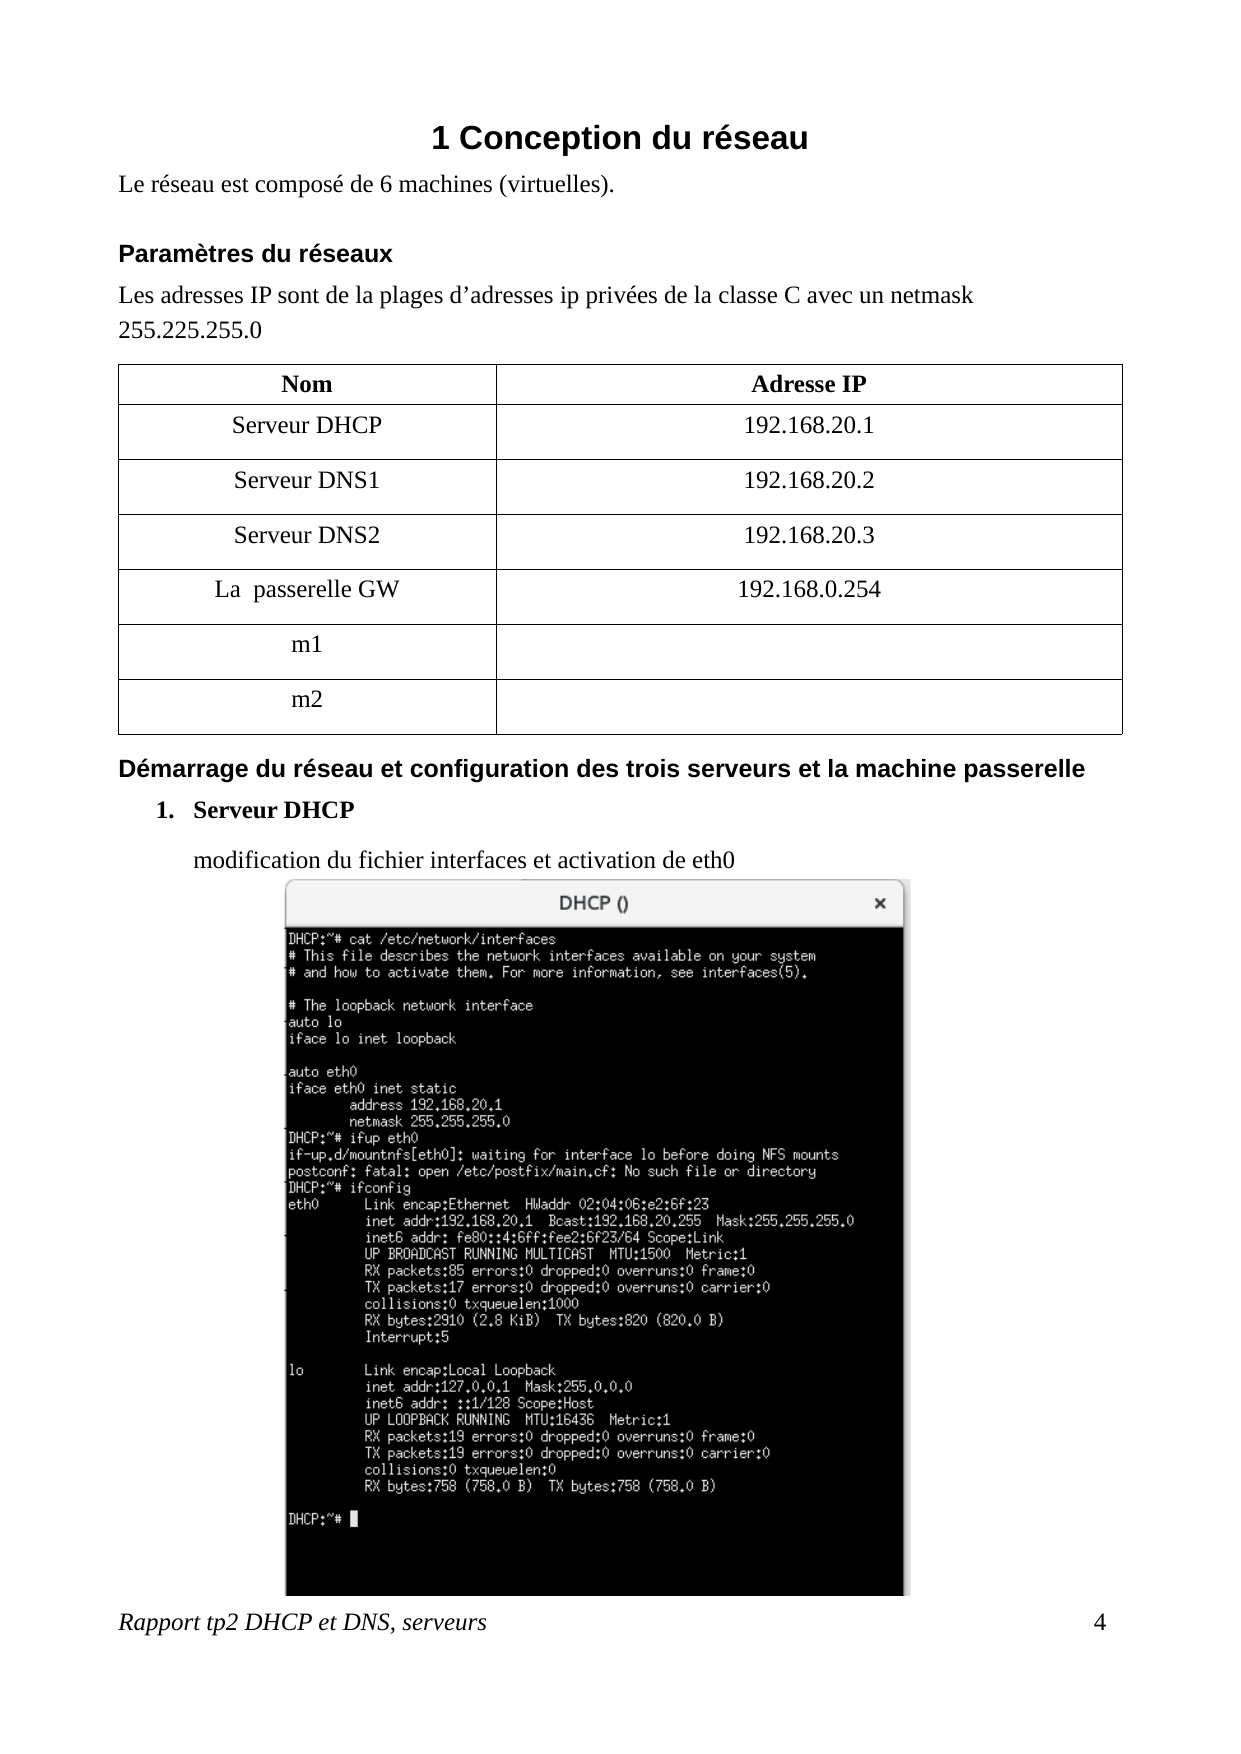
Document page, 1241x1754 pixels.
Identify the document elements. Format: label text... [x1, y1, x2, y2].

table_cell [497, 680, 1122, 733]
subtitle 1 Conception du réseau [118, 118, 1122, 157]
table_cell 192.168.0.254 [497, 570, 1122, 624]
text Le réseau est composé de 6 machines (virtuelles). [118, 169, 1122, 198]
table_cell Serveur DHCP [119, 405, 496, 459]
table_cell m1 [119, 625, 496, 678]
table_cell m2 [119, 680, 496, 733]
table_cell 192.168.20.3 [497, 515, 1122, 569]
table_header Nom [119, 365, 496, 404]
list Serveur DHCP [156, 796, 1122, 824]
table_cell 192.168.20.2 [497, 460, 1122, 514]
table_cell [497, 625, 1122, 678]
table_cell La passerelle GW [119, 570, 496, 624]
table_header Adresse IP [497, 365, 1122, 404]
subtitle Démarrage du réseau et configuration des trois serveurs et la machine passerelle [118, 754, 1122, 783]
text Les adresses IP sont de la plages d’adresses ip privées de la classe C avec un netmask 255.225.255.0 [118, 280, 1122, 343]
picture [284, 879, 911, 1596]
table_cell 192.168.20.1 [497, 405, 1122, 459]
table_cell Serveur DNS2 [119, 515, 496, 569]
subtitle Paramètres du réseaux [118, 239, 1122, 268]
list modification du fichier interfaces et activation de eth0 [156, 845, 1122, 873]
table_cell Serveur DNS1 [119, 460, 496, 514]
